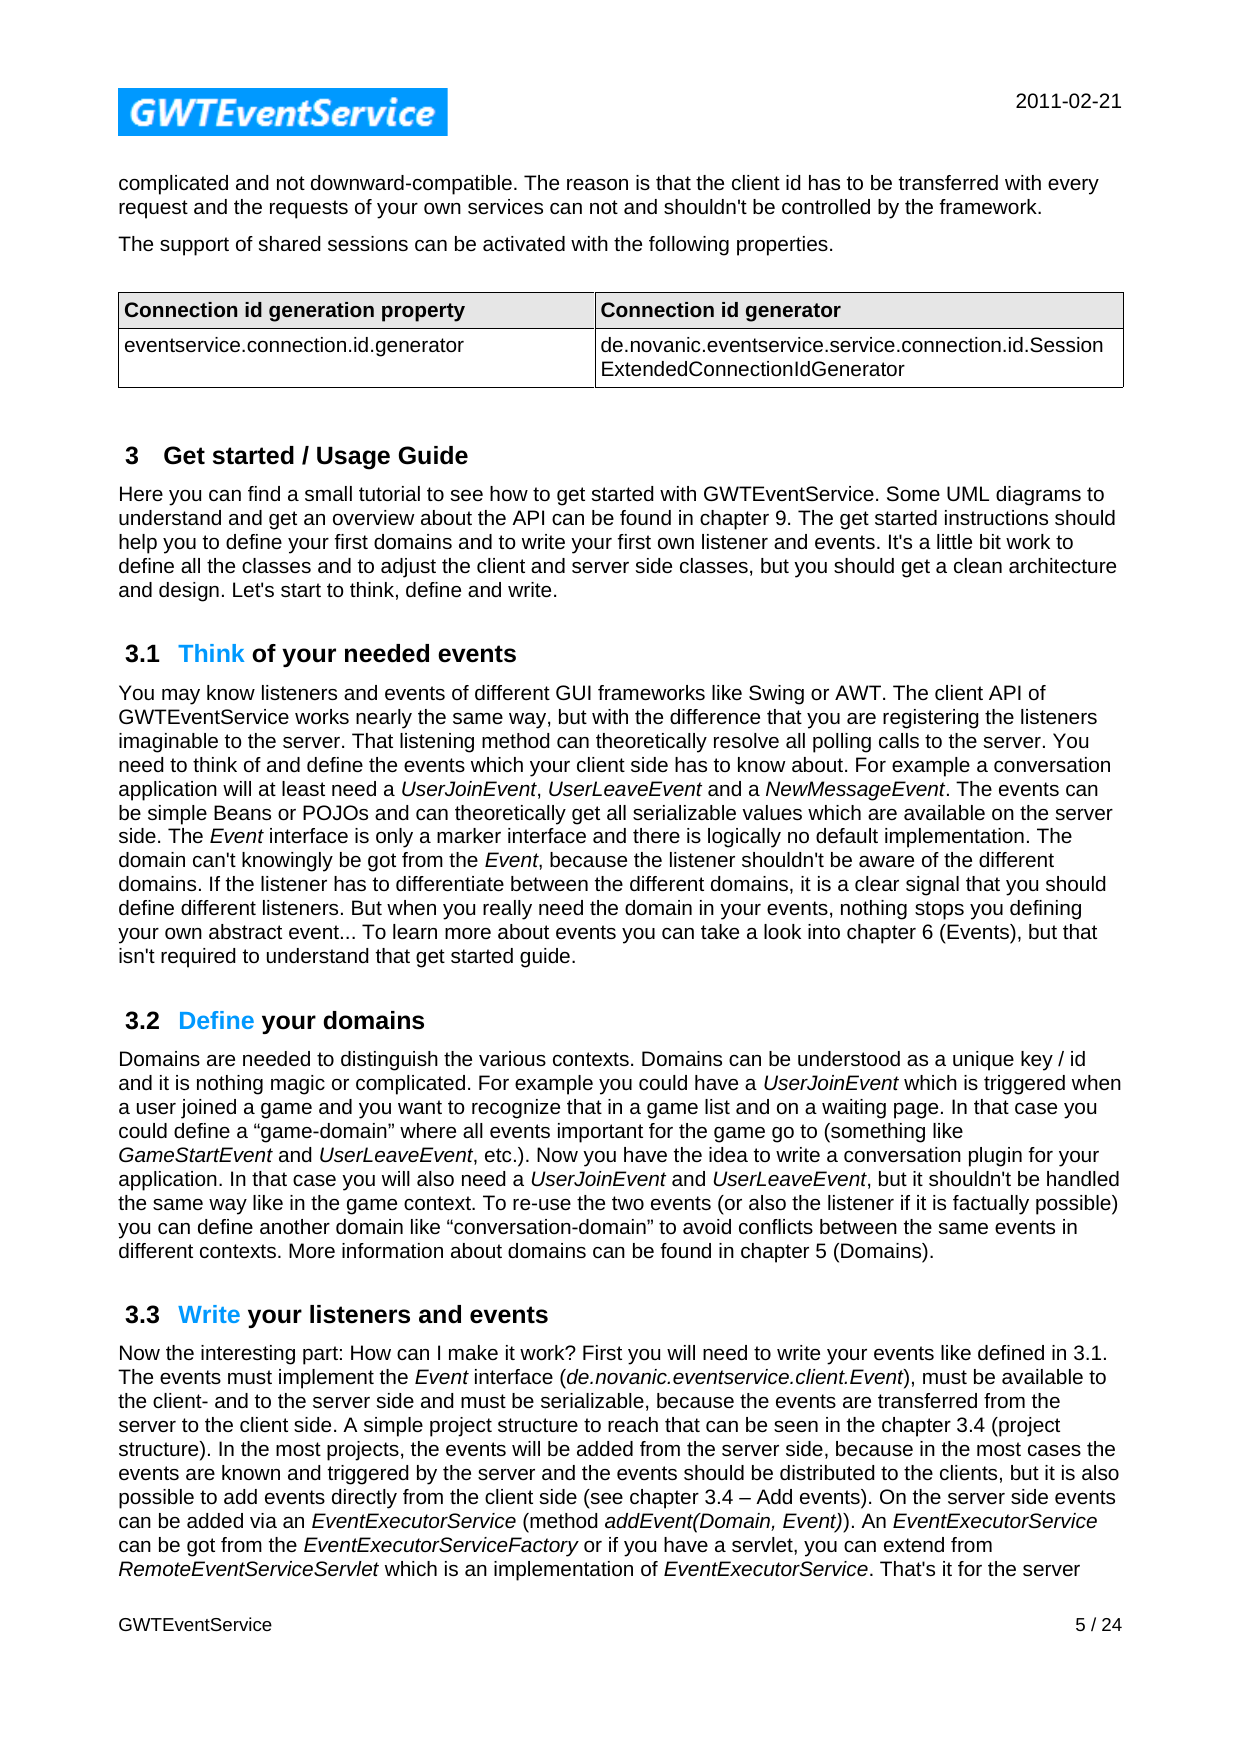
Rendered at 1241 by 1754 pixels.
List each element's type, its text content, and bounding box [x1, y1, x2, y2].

text You may know listeners and events of different GUI frameworks like Swing or AWT. The client API of GWTEventService works nearly the same way, but with the difference that you are registering the listeners imaginable to the server. That listening method can theoretically resolve all polling calls to the server. You need to think of and define the events which your client side has to know about. For example a conversation application will at least need a UserJoinEvent, UserLeaveEvent and a NewMessageEvent. The events can be simple Beans or POJOs and can theoretically get all serializable values which are available on the server side. The Event interface is only a marker interface and there is logically no default implementation. The domain can't knowingly be got from the Event, because the listener shouldn't be aware of the different domains. If the listener has to differentiate between the different domains, it is a clear signal that you should define different listeners. But when you really need the domain in your events, nothing stops you defining your own abstract event... To learn more about events you can take a look into chapter 6 (Events), but that isn't required to understand that get started guide. [118, 681, 1122, 968]
subtitle Define your domains [118, 1006, 1122, 1034]
table_cell eventservice.connection.id.generator [119, 329, 594, 387]
text The support of shared sessions can be activated with the following properties. [118, 232, 1122, 256]
subtitle Think of your needed events [118, 639, 1122, 668]
picture [118, 88, 448, 136]
subtitle Get started / Usage Guide [118, 441, 1122, 469]
text complicated and not downward-compatible. The reason is that the client id has to be transferred with every request and the requests of your own services can not and shouldn't be controlled by the framework. [118, 171, 1122, 219]
text Domains are needed to distinguish the various contexts. Domains can be understood as a unique key / id and it is nothing magic or complicated. For example you could have a UserJoinEvent which is triggered when a user joined a game and you want to recognize that in a game list and on a waiting page. In that case you could define a “game-domain” where all events important for the game go to (something like GameStartEvent and UserLeaveEvent, etc.). Now you have the idea to write a conversation plugin for your application. In that case you will also need a UserJoinEvent and UserLeaveEvent, but it shouldn't be handled the same way like in the game context. To re-use the two events (or also the listener if it is factually possible) you can define another domain like “conversation-domain” to avoid conflicts between the same events in different contexts. More information about domains can be found in chapter 5 (Domains). [118, 1047, 1122, 1262]
text Here you can find a small tutorial to see how to get started with GWTEventService. Some UML diagrams to understand and get an overview about the API can be found in chapter 9. The get started instructions should help you to define your first domains and to write your first own listener and events. It's a little bit work to define all the classes and to adjust the client and server side classes, but you should get a clean architecture and design. Let's start to think, define and write. [118, 482, 1122, 602]
text Now the interesting part: How can I make it work? First you will need to write your events like defined in 3.1. The events must implement the Event interface (de.novanic.eventservice.client.Event), must be available to the client- and to the server side and must be serializable, because the events are transferred from the server to the client side. A simple project structure to reach that can be seen in the chapter 3.4 (project structure). In the most projects, the events will be added from the server side, because in the most cases the events are known and triggered by the server and the events should be distributed to the clients, but it is also possible to add events directly from the client side (see chapter 3.4 – Add events). On the server side events can be added via an EventExecutorService (method addEvent(Domain, Event)). An EventExecutorService can be got from the EventExecutorServiceFactory or if you have a servlet, you can extend from RemoteEventServiceServlet which is an implementation of EventExecutorService. That's it for the server [118, 1341, 1122, 1581]
table_header Connection id generator [596, 293, 1123, 328]
table_header Connection id generation property [119, 293, 594, 328]
table_cell de.novanic.eventservice.service.connection.id.SessionExtendedConnectionIdGenerator [596, 329, 1123, 387]
subtitle Write your listeners and events [118, 1300, 1122, 1329]
